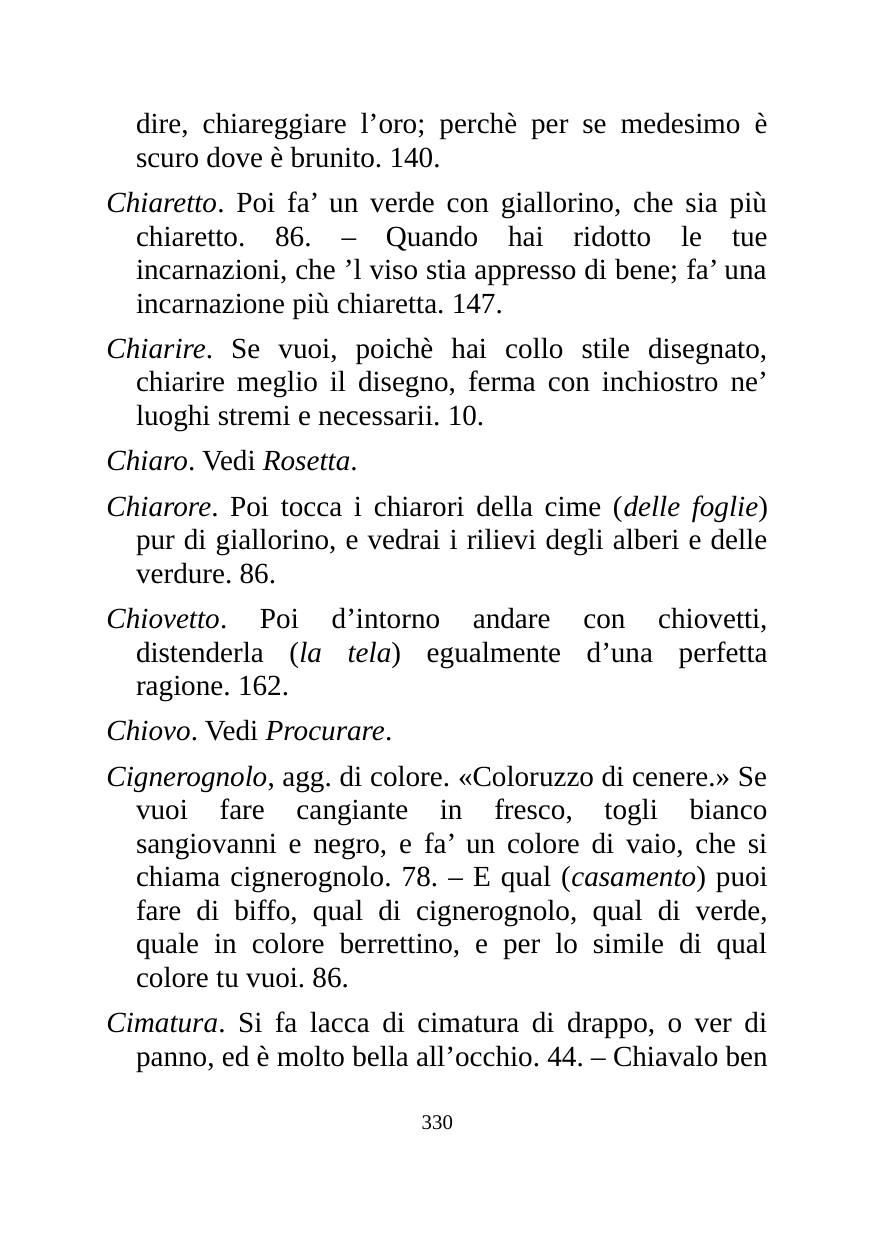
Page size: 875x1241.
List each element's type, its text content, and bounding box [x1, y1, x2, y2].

text dire, chiareggiare l’oro; perchè per se medesimo è scuro dove è brunito. 140. [106, 106, 768, 173]
text Cignerognolo, agg. di colore. «Coloruzzo di cenere.» Se vuoi fare cangiante in fresco, togli bianco sangiovanni e negro, e fa’ un colore di vaio, che si chiama cignerognolo. 78. – E qual (casamento) puoi fare di biffo, qual di cignerognolo, qual di verde, quale in colore berrettino, e per lo simile di qual colore tu vuoi. 86. [106, 759, 768, 994]
text Chiovetto. Poi d’intorno andare con chiovetti, distenderla (la tela) egualmente d’una perfetta ragione. 162. [106, 601, 768, 702]
text Chiarire. Se vuoi, poichè hai collo stile disegnato, chiarire meglio il disegno, ferma con inchiostro ne’ luoghi stremi e necessarii. 10. [106, 331, 768, 432]
text Chiovo. Vedi Procurare. [106, 713, 768, 747]
text Chiaretto. Poi fa’ un verde con giallorino, che sia più chiaretto. 86. – Quando hai ridotto le tue incarnazioni, che ’l viso stia appresso di bene; fa’ una incarnazione più chiaretta. 147. [106, 185, 768, 319]
text Chiarore. Poi tocca i chiarori della cime (delle foglie) pur di giallorino, e vedrai i rilievi degli alberi e delle verdure. 86. [106, 489, 768, 589]
text Chiaro. Vedi Rosetta. [106, 443, 768, 477]
text Cimatura. Si fa lacca di cimatura di drappo, o ver di panno, ed è molto bella all’occhio. 44. – Chiavalo ben [106, 1005, 768, 1072]
